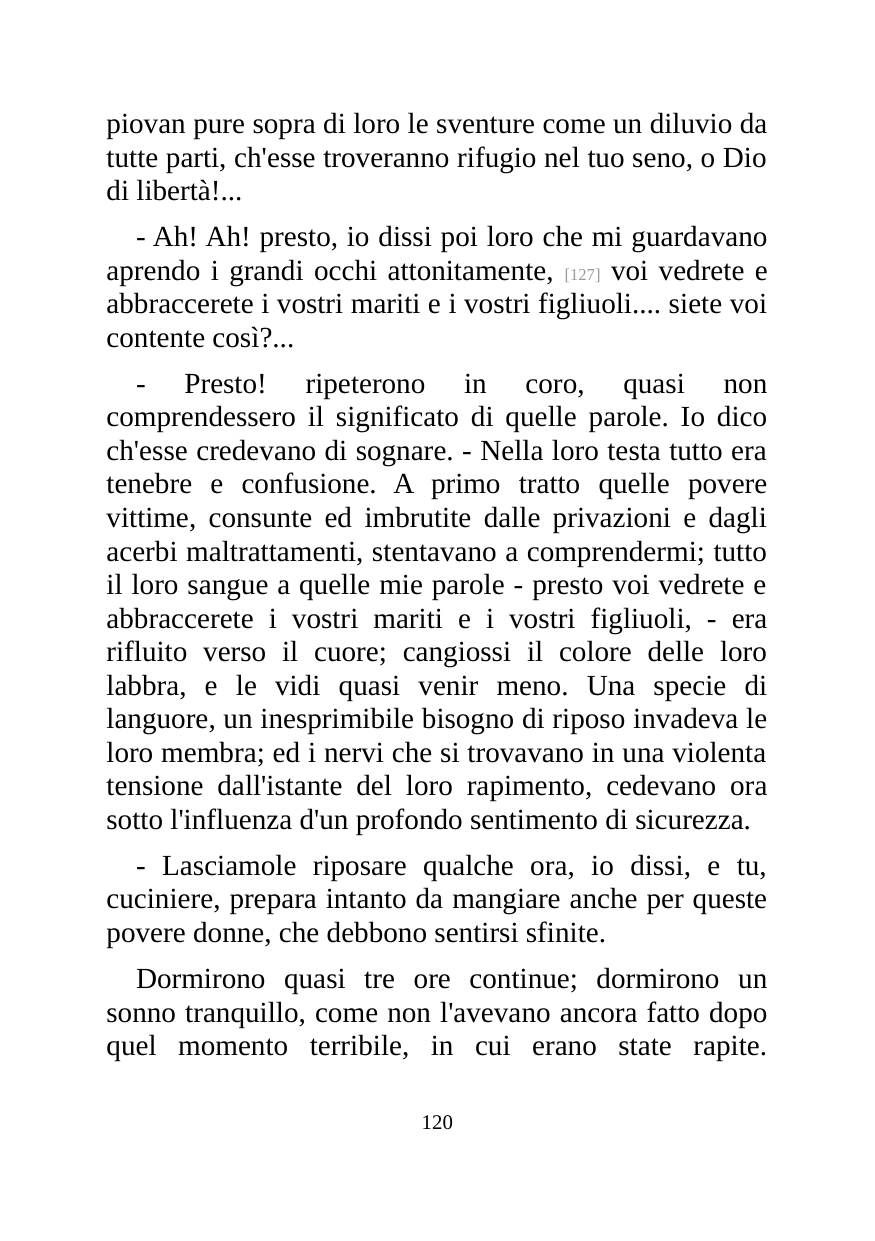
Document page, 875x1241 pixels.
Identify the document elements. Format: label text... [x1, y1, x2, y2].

text - Ah! Ah! presto, io dissi poi loro che mi guardavano aprendo i grandi occhi attonitamente, [127] voi vedrete e abbraccerete i vostri mariti e i vostri figliuoli.... siete voi contente così?... [106, 219, 768, 353]
text piovan pure sopra di loro le sventure come un diluvio da tutte parti, ch'esse troveranno rifugio nel tuo seno, o Dio di libertà!... [106, 106, 768, 207]
text - Presto! ripeterono in coro, quasi non comprendessero il significato di quelle parole. Io dico ch'esse credevano di sognare. - Nella loro testa tutto era tenebre e confusione. A primo tratto quelle povere vittime, consunte ed imbrutite dalle privazioni e dagli acerbi maltrattamenti, stentavano a comprendermi; tutto il loro sangue a quelle mie parole - presto voi vedrete e abbraccerete i vostri mariti e i vostri figliuoli, - era rifluito verso il cuore; cangiossi il colore delle loro labbra, e le vidi quasi venir meno. Una specie di languore, un inesprimibile bisogno di riposo invadeva le loro membra; ed i nervi che si trovavano in una violenta tensione dall'istante del loro rapimento, cedevano ora sotto l'influenza d'un profondo sentimento di sicurezza. [106, 366, 768, 836]
text - Lasciamole riposare qualche ora, io dissi, e tu, cuciniere, prepara intanto da mangiare anche per queste povere donne, che debbono sentirsi sfinite. [106, 848, 768, 949]
text Dormirono quasi tre ore continue; dormirono un sonno tranquillo, come non l'avevano ancora fatto dopo quel momento terribile, in cui erano state rapite. [106, 961, 768, 1062]
